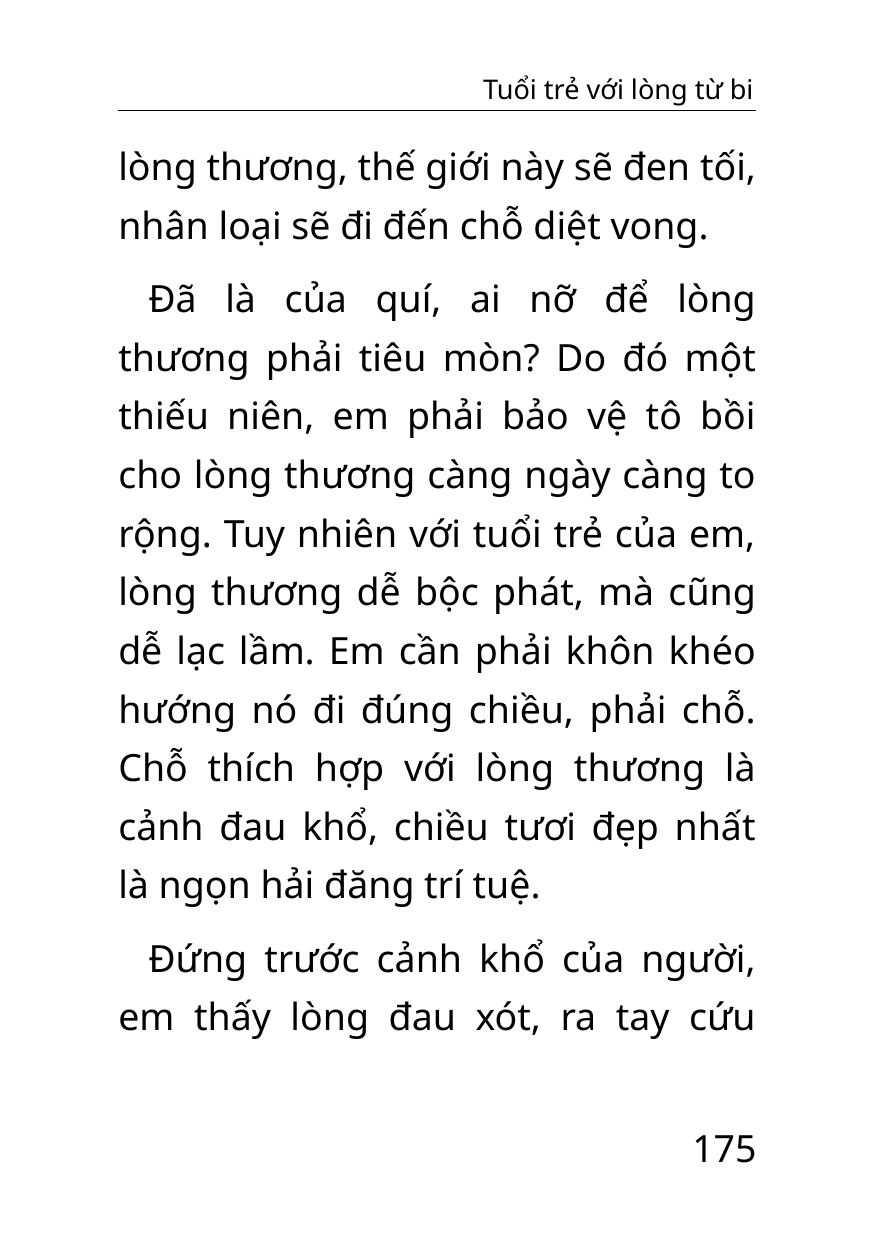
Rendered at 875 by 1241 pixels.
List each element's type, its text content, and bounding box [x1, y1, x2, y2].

text Ðứng trước cảnh khổ của người, em thấy lòng đau xót, ra tay cứu [118, 932, 756, 1042]
text Ðã là của quí, ai nỡ để lòng thương phải tiêu mòn? Do đó một thiếu niên, em phải bảo vệ tô bồi cho lòng thương càng ngày càng to rộng. Tuy nhiên với tuổi trẻ của em, lòng thương dễ bộc phát, mà cũng dễ lạc lầm. Em cần phải khôn khéo hướng nó đi đúng chiều, phải chỗ. Chỗ thích hợp với lòng thương là cảnh đau khổ, chiều tươi đẹp nhất là ngọn hải đăng trí tuệ. [118, 272, 756, 910]
text lòng thương, thế giới này sẽ đen tối, nhân loại sẽ đi đến chỗ diệt vong. [118, 141, 756, 250]
